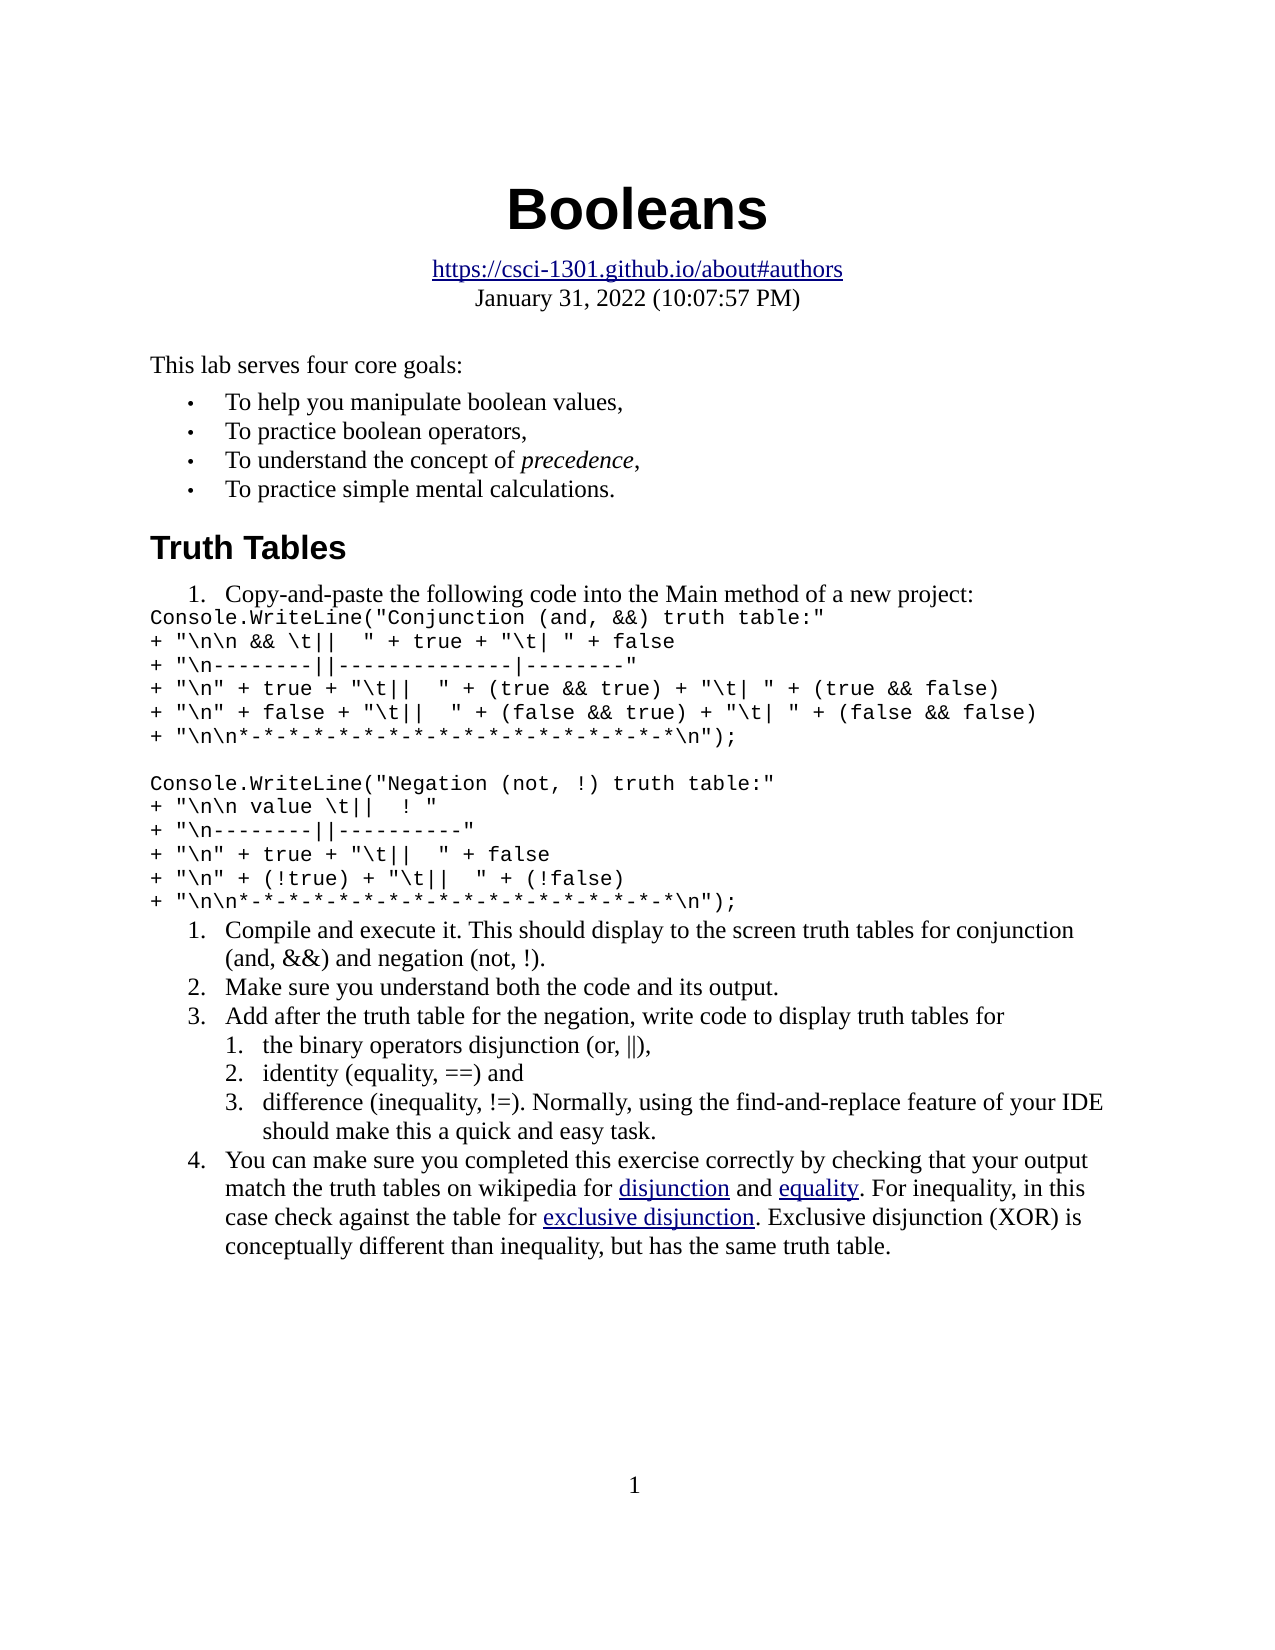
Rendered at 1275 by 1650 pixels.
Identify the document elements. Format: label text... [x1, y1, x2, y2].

text + "\n\n && \t|| " + true + "\t| " + false [150, 631, 1125, 655]
list Add after the truth table for the negation, write code to display truth tables for [187, 1001, 1125, 1030]
text + "\n" + (!true) + "\t|| " + (!false) [150, 867, 1125, 891]
title Booleans [150, 175, 1125, 242]
text January 31, 2022 (10:07:57 PM) [150, 283, 1125, 312]
text + "\n\n*-*-*-*-*-*-*-*-*-*-*-*-*-*-*-*-*-*\n"); [150, 726, 1125, 749]
text + "\n--------||----------" [150, 820, 1125, 844]
list Make sure you understand both the code and its output. [187, 972, 1125, 1001]
list the binary operators disjunction (or, ||), [225, 1030, 1125, 1058]
list To understand the concept of precedence, [187, 445, 1125, 474]
list To practice boolean operators, [187, 416, 1125, 445]
list Copy-and-paste the following code into the Main method of a new project: [187, 579, 1125, 607]
text Console.WriteLine("Conjunction (and, &&) truth table:" [150, 607, 1125, 631]
subtitle Truth Tables [150, 527, 1125, 566]
list To practice simple mental calculations. [187, 474, 1125, 502]
list To help you manipulate boolean values, [187, 387, 1125, 416]
text https://csci-1301.github.io/about#authors [150, 254, 1125, 283]
list You can make sure you completed this exercise correctly by checking that your output match the truth tables on wikipedia for disjunction and equality. For inequality, in this case check against the table for exclusive disjunction. Exclusive disjunction (XOR) is conceptually different than inequality, but has the same truth table. [187, 1145, 1125, 1260]
text + "\n" + true + "\t|| " + (true && true) + "\t| " + (true && false) [150, 678, 1125, 702]
text Console.WriteLine("Negation (not, !) truth table:" [150, 773, 1125, 797]
list Compile and execute it. This should display to the screen truth tables for conjunction (and, &&) and negation (not, !). [187, 915, 1125, 972]
text + "\n\n value \t|| ! " [150, 797, 1125, 820]
text + "\n" + true + "\t|| " + false [150, 844, 1125, 867]
text + "\n\n*-*-*-*-*-*-*-*-*-*-*-*-*-*-*-*-*-*\n"); [150, 891, 1125, 915]
list identity (equality, ==) and [225, 1058, 1125, 1087]
text This lab serves four core goals: [150, 350, 1125, 378]
list difference (inequality, !=). Normally, using the find-and-replace feature of your IDE should make this a quick and easy task. [225, 1087, 1125, 1145]
text + "\n--------||--------------|--------" [150, 655, 1125, 678]
text + "\n" + false + "\t|| " + (false && true) + "\t| " + (false && false) [150, 702, 1125, 726]
